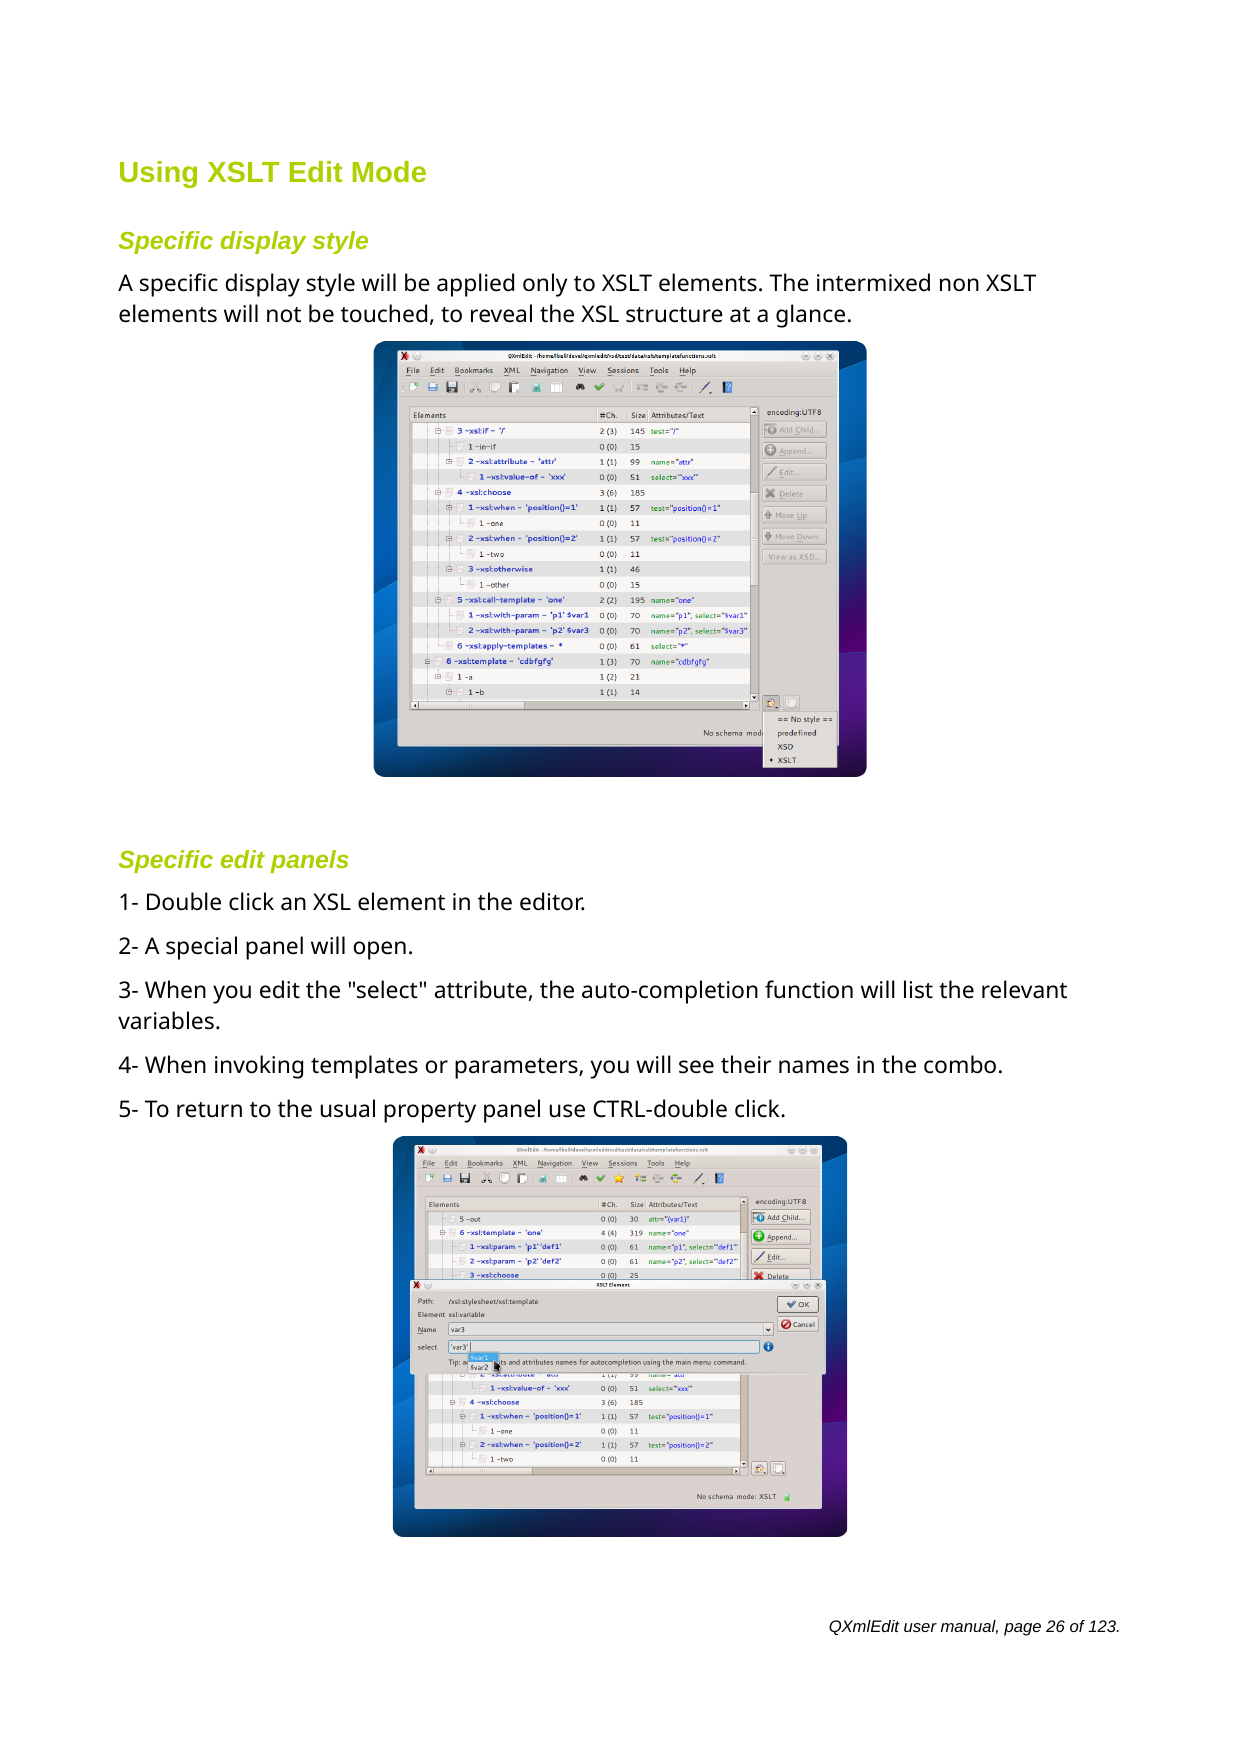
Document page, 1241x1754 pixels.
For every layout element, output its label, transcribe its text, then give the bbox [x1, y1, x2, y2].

subtitle Specific edit panels [118, 845, 1122, 874]
text 1- Double click an XSL element in the editor. [118, 886, 1122, 917]
text 5- To return to the usual property panel use CTRL-double click. [118, 1092, 1122, 1124]
text 3- When you edit the "select" attribute, the auto-completion function will list the relevant variables. [118, 974, 1122, 1036]
text A specific display style will be applied only to XSLT elements. The intermixed non XSLT elements will not be touched, to reveal the XSL structure at a glance. [118, 267, 1122, 329]
subtitle Using XSLT Edit Mode [118, 155, 1122, 188]
subtitle Specific display style [118, 226, 1122, 254]
text 4- When invoking templates or parameters, you will see their names in the combo. [118, 1049, 1122, 1080]
picture [373, 341, 867, 777]
picture [392, 1136, 848, 1537]
text 2- A special panel will open. [118, 930, 1122, 961]
